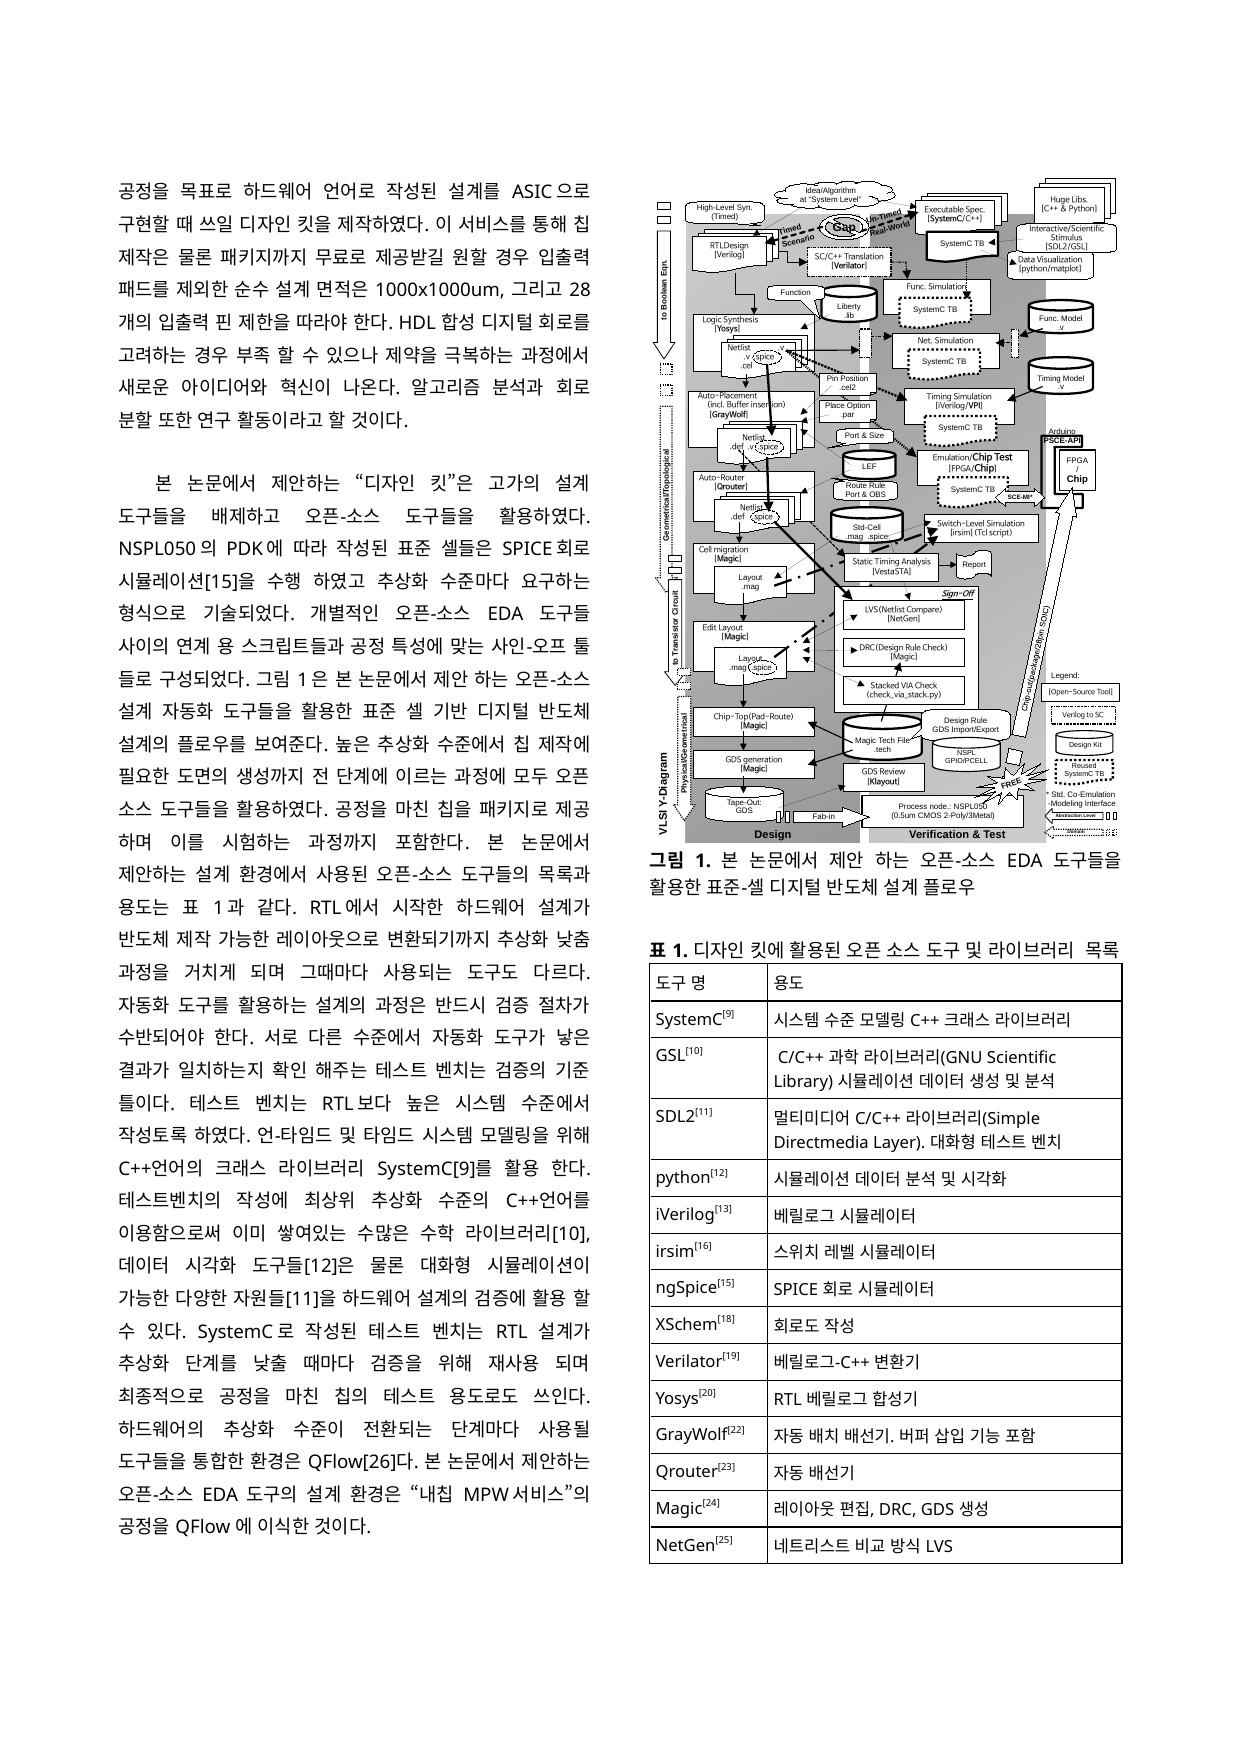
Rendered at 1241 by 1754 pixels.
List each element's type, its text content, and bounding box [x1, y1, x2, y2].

table_cell 베릴로그-C++ 변환기 [768, 1344, 1121, 1379]
table_cell C/C++ 과학 라이브러리(GNU Scientific Library) 시뮬레이션 데이터 생성 및 분석 [768, 1038, 1121, 1098]
table_cell 시스템 수준 모델링 C++ 크래스 라이브러리 [768, 1002, 1121, 1037]
text 표 1. 디자인 킷에 활용된 오픈 소스 도구 및 라이브러리 목록 [649, 936, 1122, 963]
table_cell python[12] [650, 1160, 767, 1196]
text 그림 1. 본 논문에서 제안 하는 오픈-소스 EDA 도구들을 활용한 표준-셀 디지털 반도체 설계 플로우 [649, 177, 1122, 900]
table_cell NetGen[25] [650, 1527, 767, 1563]
table_cell 스위치 레벨 시뮬레이터 [768, 1234, 1121, 1269]
table_header 용도 [768, 964, 1121, 1000]
table_cell SDL2[11] [650, 1099, 767, 1159]
table_cell XSchem[18] [650, 1307, 767, 1343]
table_cell Verilator[19] [650, 1344, 767, 1379]
table_cell SystemC[9] [650, 1001, 767, 1037]
text 본 논문에서 제안하는 “디자인 킷”은 고가의 설계 도구들을 배제하고 오픈-소스 도구들을 활용하였다. NSPL050의 PDK에 따라 작성된 표준 셀들은 SPICE회로 시뮬레이션[15]을 수행 하였고 추상화 수준마다 요구하는 형식으로 기술되었다. 개별적인 오픈-소스 EDA 도구들 사이의 연계 용 스크립트들과 공정 특성에 맞는 사인-오프 툴 들로 구성되었다. 그림 1은 본 논문에서 제안 하는 오픈-소스 설계 자동화 도구들을 활용한 표준 셀 기반 디지털 반도체 설계의 플로우를 보여준다. 높은 추상화 수준에서 칩 제작에 필요한 도면의 생성까지 전 단계에 이르는 과정에 모두 오픈 소스 도구들을 활용하였다. 공정을 마친 칩을 패키지로 제공 하며 이를 시험하는 과정까지 포함한다. 본 논문에서 제안하는 설계 환경에서 사용된 오픈-소스 도구들의 목록과 용도는 표 1과 같다. RTL에서 시작한 하드웨어 설계가 반도체 제작 가능한 레이아웃으로 변환되기까지 추상화 낮춤 과정을 거치게 되며 그때마다 사용되는 도구도 다르다. 자동화 도구를 활용하는 설계의 과정은 반드시 검증 절차가 수반되어야 한다. 서로 다른 수준에서 자동화 도구가 낳은 결과가 일치하는지 확인 해주는 테스트 벤치는 검증의 기준 틀이다. 테스트 벤치는 RTL보다 높은 시스템 수준에서 작성토록 하였다. 언-타임드 및 타임드 시스템 모델링을 위해 C++언어의 크래스 라이브러리 SystemC[9]를 활용 한다. 테스트벤치의 작성에 최상위 추상화 수준의 C++언어를 이용함으로써 이미 쌓여있는 수많은 수학 라이브러리[10], 데이터 시각화 도구들[12]은 물론 대화형 시뮬레이션이 가능한 다양한 자원들[11]을 하드웨어 설계의 검증에 활용 할 수 있다. SystemC로 작성된 테스트 벤치는 RTL 설계가 추상화 단계를 낮출 때마다 검증을 위해 재사용 되며 최종적으로 공정을 마친 칩의 테스트 용도로도 쓰인다. 하드웨어의 추상화 수준이 전환되는 단계마다 사용될 도구들을 통합한 환경은 QFlow[26]다. 본 논문에서 제안하는 오픈-소스 EDA 도구의 설계 환경은 “내칩 MPW서비스”의 공정을 QFlow 에 이식한 것이다. [118, 469, 591, 1539]
table_cell irsim[16] [650, 1234, 767, 1269]
text 공정을 목표로 하드웨어 언어로 작성된 설계를 ASIC으로 구현할 때 쓰일 디자인 킷을 제작하였다. 이 서비스를 통해 칩 제작은 물론 패키지까지 무료로 제공받길 원할 경우 입출력 패드를 제외한 순수 설계 면적은 1000x1000um, 그리고 28 개의 입출력 핀 제한을 따라야 한다. HDL 합성 디지털 회로를 고려하는 경우 부족 할 수 있으나 제약을 극복하는 과정에서 새로운 아이디어와 혁신이 나온다. 알고리즘 분석과 회로 분할 또한 연구 활동이라고 할 것이다. [118, 177, 591, 433]
table_cell 시뮬레이션 데이터 분석 및 시각화 [768, 1160, 1121, 1196]
table_cell GrayWolf[22] [650, 1417, 767, 1453]
table_cell 베릴로그 시뮬레이터 [768, 1197, 1121, 1233]
table_cell Magic[24] [650, 1491, 767, 1526]
table_cell 멀티미디어 C/C++ 라이브러리(Simple Directmedia Layer). 대화형 테스트 벤치 [768, 1099, 1121, 1159]
table_header 도구 명 [650, 964, 767, 1000]
table_cell 레이아웃 편집, DRC, GDS 생성 [768, 1491, 1121, 1526]
table_cell 자동 배치 배선기. 버퍼 삽입 기능 포함 [768, 1417, 1121, 1453]
table_cell 자동 배선기 [768, 1454, 1121, 1490]
table_cell 회로도 작성 [768, 1307, 1121, 1343]
table_cell Yosys[20] [650, 1381, 767, 1416]
table_cell Qrouter[23] [650, 1454, 767, 1490]
table_cell iVerilog[13] [650, 1197, 767, 1233]
table_cell SPICE 회로 시뮬레이터 [768, 1270, 1121, 1306]
table_cell ngSpice[15] [650, 1270, 767, 1306]
table_cell GSL[10] [650, 1038, 767, 1098]
table_cell 네트리스트 비교 방식 LVS [768, 1528, 1121, 1563]
table_cell RTL 베릴로그 합성기 [768, 1381, 1121, 1416]
